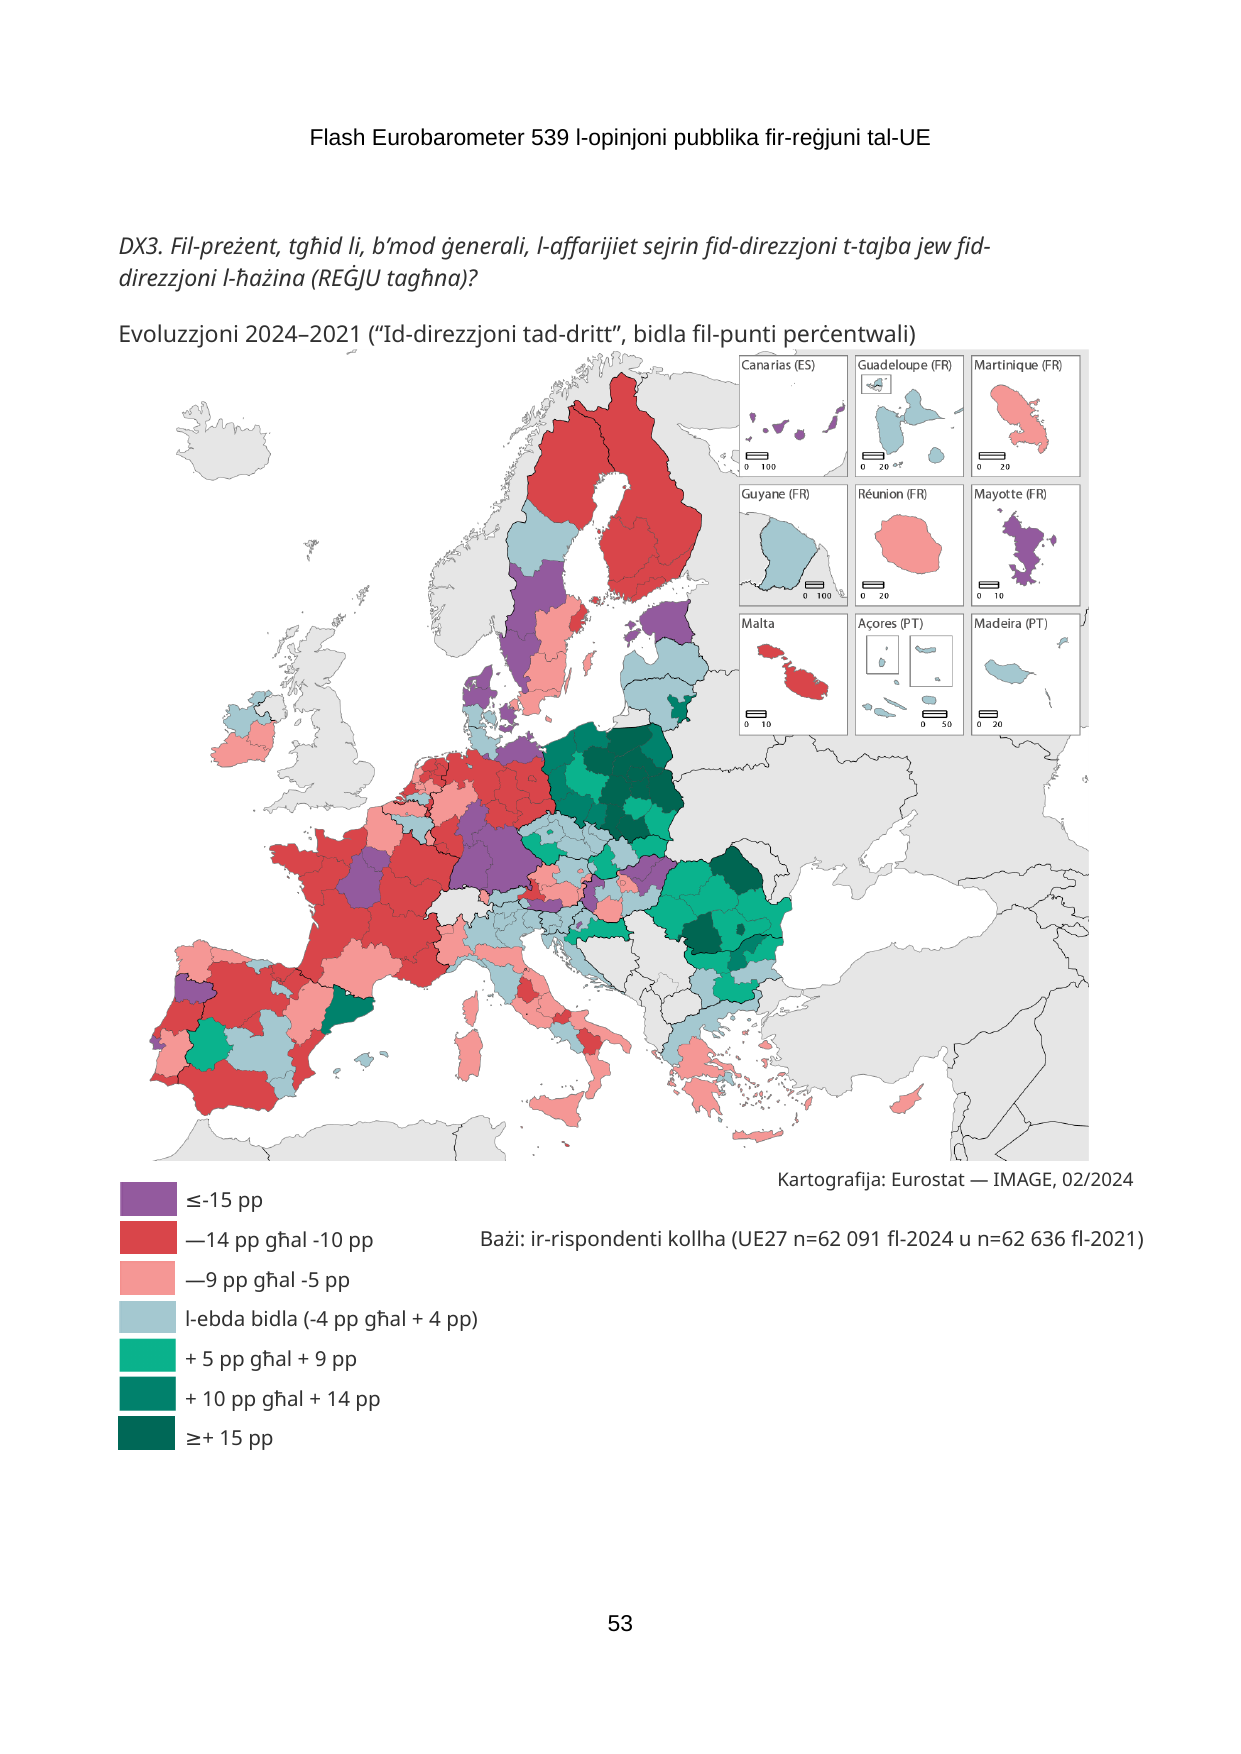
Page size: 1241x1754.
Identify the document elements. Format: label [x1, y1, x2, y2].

picture [118, 1416, 175, 1450]
picture [124, 346, 1089, 1165]
picture [120, 1261, 175, 1295]
picture [120, 1182, 177, 1216]
picture [120, 1221, 177, 1254]
picture [120, 1339, 175, 1371]
picture [119, 1301, 176, 1333]
picture [120, 1377, 175, 1410]
